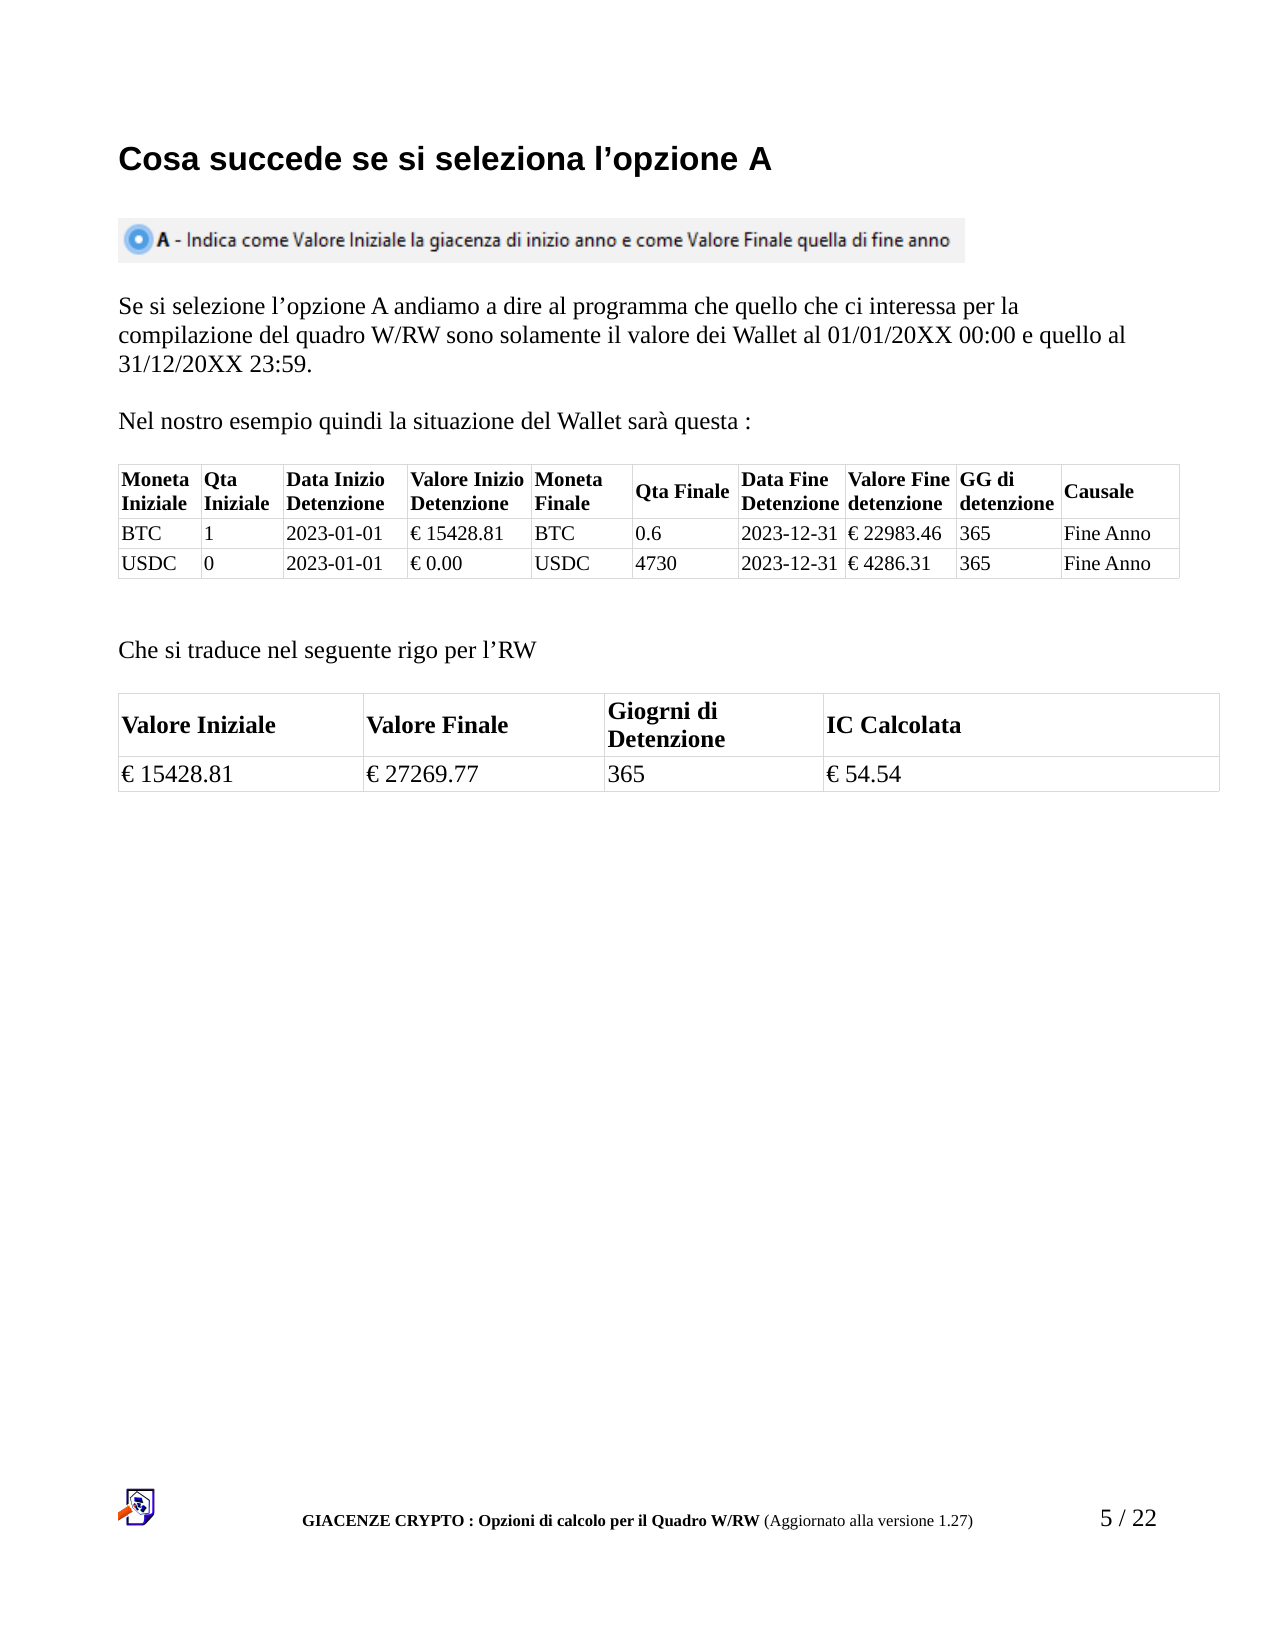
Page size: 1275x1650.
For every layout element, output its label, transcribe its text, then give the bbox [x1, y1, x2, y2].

table_cell 2023-12-31 [739, 519, 845, 548]
table_cell € 0.00 [408, 549, 531, 578]
table_cell 4730 [633, 549, 738, 578]
table_header Valore Finale [364, 694, 604, 756]
table_cell 1 [202, 519, 283, 548]
table_cell 365 [605, 757, 823, 791]
table_header GG di detenzione [957, 465, 1061, 518]
table_cell Fine Anno [1062, 549, 1179, 578]
table_cell 365 [957, 519, 1061, 548]
table_cell € 15428.81 [119, 757, 363, 791]
table_cell 0.6 [633, 519, 738, 548]
table_cell € 27269.77 [364, 757, 604, 791]
table_cell 0 [202, 549, 283, 578]
table_cell BTC [532, 519, 632, 548]
table_header Giogrni di Detenzione [605, 694, 823, 756]
text Che si traduce nel seguente rigo per l’RW [118, 635, 1157, 664]
text Se si selezione l’opzione A andiamo a dire al programma che quello che ci interessa per la compilazione del quadro W/RW sono solamente il valore dei Wallet al 01/01/20XX 00:00 e quello al 31/12/20XX 23:59. [118, 291, 1157, 377]
subtitle Cosa succede se si seleziona l’opzione A [118, 139, 1157, 177]
table_cell € 15428.81 [408, 519, 531, 548]
text Nel nostro esempio quindi la situazione del Wallet sarà questa : [118, 406, 1157, 435]
table_cell USDC [532, 549, 632, 578]
table_cell 2023-01-01 [284, 549, 407, 578]
table_header Qta Iniziale [202, 465, 283, 518]
picture [118, 218, 965, 263]
table_header Valore Iniziale [119, 694, 363, 756]
table_header Moneta Iniziale [119, 465, 201, 518]
table_cell € 22983.46 [846, 519, 956, 548]
table_header Valore Inizio Detenzione [408, 465, 531, 518]
table_cell 2023-12-31 [739, 549, 845, 578]
picture [118, 1488, 155, 1526]
table_cell Fine Anno [1062, 519, 1179, 548]
table_cell € 54.54 [824, 757, 1219, 791]
table_cell 365 [957, 549, 1061, 578]
table_header Moneta Finale [532, 465, 632, 518]
table_header Qta Finale [633, 465, 738, 518]
table_header Valore Fine detenzione [846, 465, 956, 518]
table_cell BTC [119, 519, 201, 548]
table_cell USDC [119, 549, 201, 578]
table_cell € 4286.31 [846, 549, 956, 578]
table_cell 2023-01-01 [284, 519, 407, 548]
table_header Causale [1062, 465, 1179, 518]
table_header Data Fine Detenzione [739, 465, 845, 518]
table_header IC Calcolata [824, 694, 1219, 756]
table_header Data Inizio Detenzione [284, 465, 407, 518]
